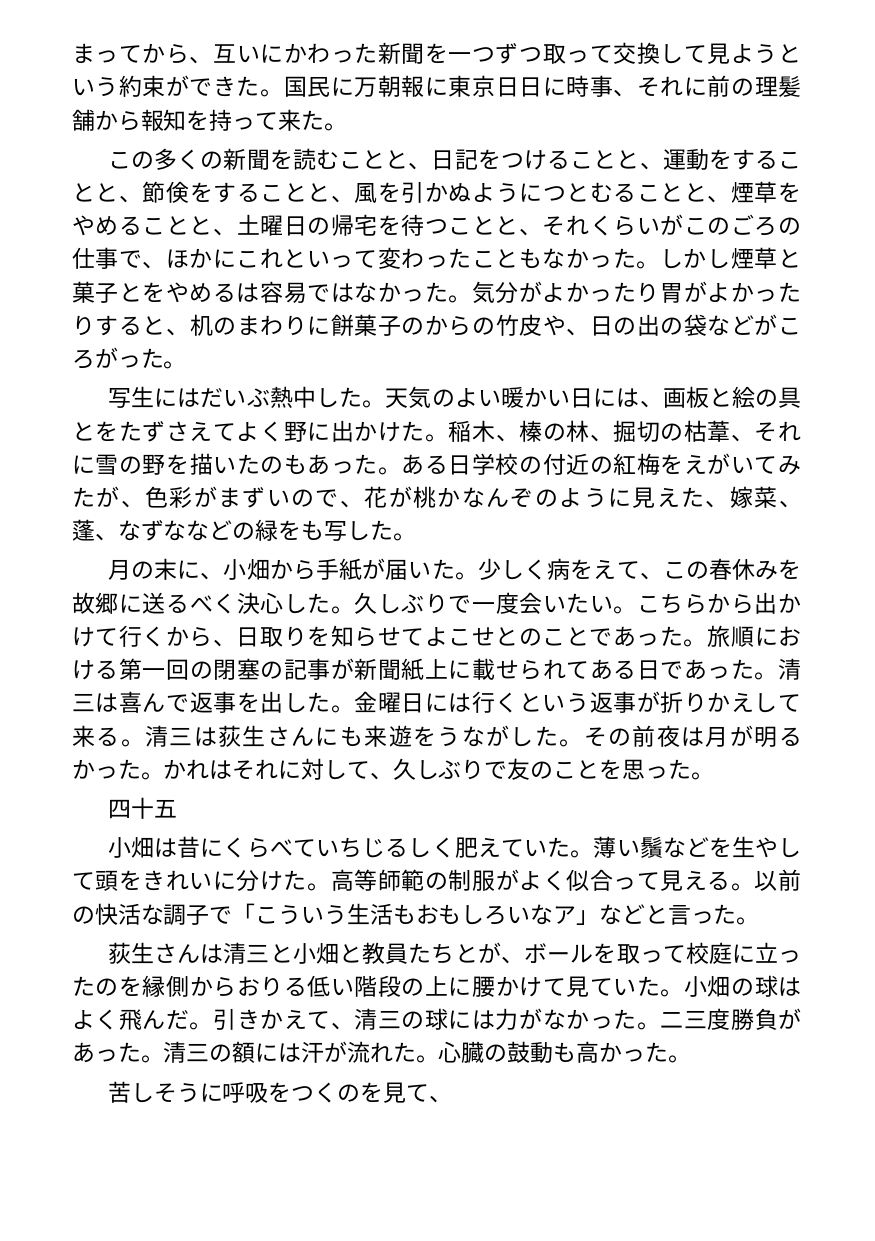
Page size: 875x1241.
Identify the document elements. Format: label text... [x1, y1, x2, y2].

text 月の末に、小畑から手紙が届いた。少しく病をえて、この春休みを故郷に送るべく決心した。久しぶりで一度会いたい。こちらから出かけて行くから、日取りを知らせてよこせとのことであった。旅順における第一回の閉塞の記事が新聞紙上に載せられてある日であった。清三は喜んで返事を出した。金曜日には行くという返事が折りかえして来る。清三は荻生さんにも来遊をうながした。その前夜は月が明るかった。かれはそれに対して、久しぶりで友のことを思った。 [72, 552, 802, 785]
text 小畑は昔にくらべていちじるしく肥えていた。薄い鬚などを生やして頭をきれいに分けた。高等師範の制服がよく似合って見える。以前の快活な調子で「こういう生活もおもしろいなア」などと言った。 [72, 830, 802, 930]
text この多くの新聞を読むことと、日記をつけることと、運動をすることと、節倹をすることと、風を引かぬようにつとむることと、煙草をやめることと、土曜日の帰宅を待つことと、それくらいがこのごろの仕事で、ほかにこれといって変わったこともなかった。しかし煙草と菓子とをやめるは容易ではなかった。気分がよかったり胃がよかったりすると、机のまわりに餅菓子のからの竹皮や、日の出の袋などがころがった。 [72, 142, 802, 374]
text 苦しそうに呼吸をつくのを見て、 [72, 1074, 802, 1108]
text まってから、互いにかわった新聞を一つずつ取って交換して見ようという約束ができた。国民に万朝報に東京日日に時事、それに前の理髪舗から報知を持って来た。 [72, 36, 802, 136]
text 写生にはだいぶ熱中した。天気のよい暖かい日には、画板と絵の具とをたずさえてよく野に出かけた。稲木、榛の林、掘切の枯葦、それに雪の野を描いたのもあった。ある日学校の付近の紅梅をえがいてみたが、色彩がまずいので、花が桃かなんぞのように見えた、嫁菜、蓬、なずななどの緑をも写した。 [72, 380, 802, 546]
text 四十五 [72, 791, 802, 824]
text 荻生さんは清三と小畑と教員たちとが、ボールを取って校庭に立ったのを縁側からおりる低い階段の上に腰かけて見ていた。小畑の球はよく飛んだ。引きかえて、清三の球には力がなかった。二三度勝負があった。清三の額には汗が流れた。心臓の鼓動も高かった。 [72, 936, 802, 1068]
